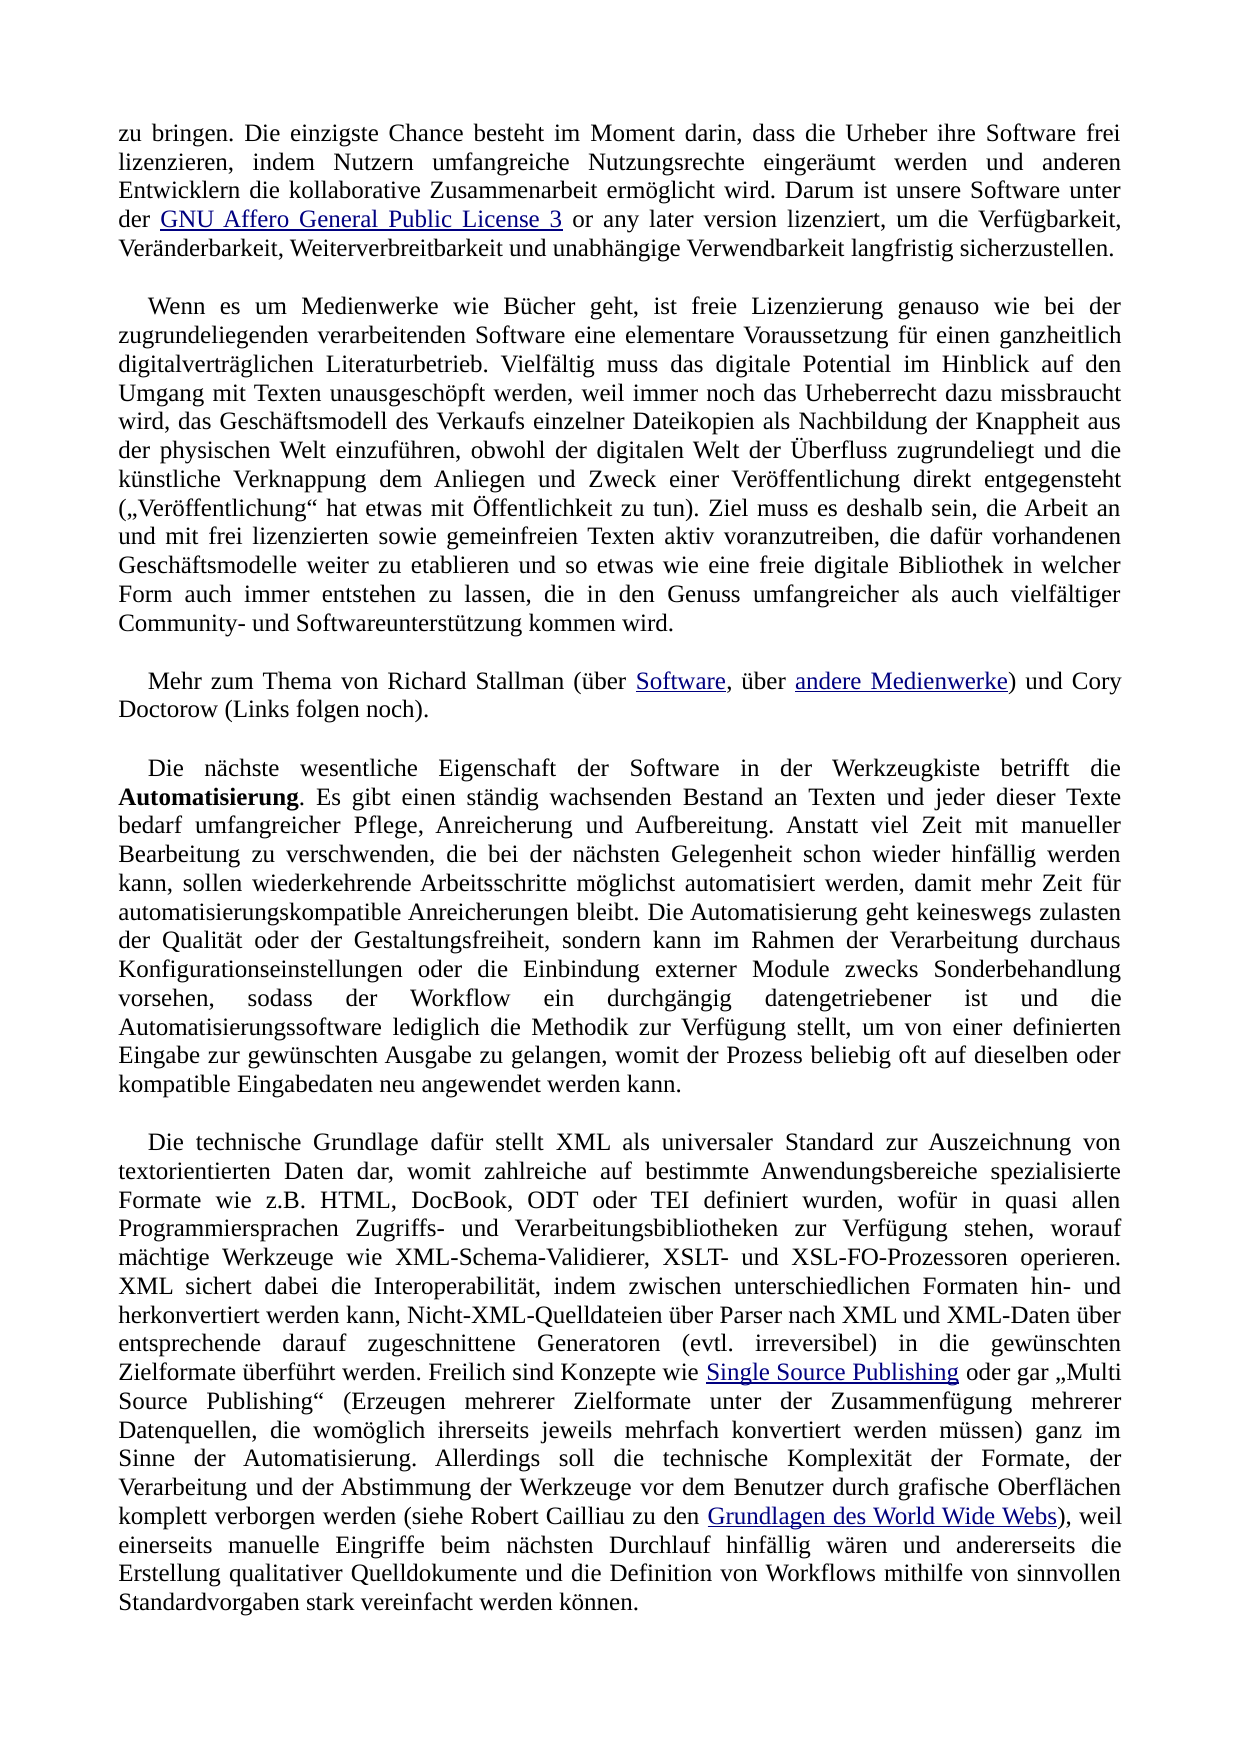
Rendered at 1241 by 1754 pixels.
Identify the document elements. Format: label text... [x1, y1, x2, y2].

text Wenn es um Medienwerke wie Bücher geht, ist freie Lizenzierung genauso wie bei der zugrundeliegenden verarbeitenden Software eine elementare Voraussetzung für einen ganzheitlich digitalverträglichen Literaturbetrieb. Vielfältig muss das digitale Potential im Hinblick auf den Umgang mit Texten unausgeschöpft werden, weil immer noch das Urheberrecht dazu missbraucht wird, das Geschäftsmodell des Verkaufs einzelner Dateikopien als Nachbildung der Knappheit aus der physischen Welt einzuführen, obwohl der digitalen Welt der Überfluss zugrundeliegt und die künstliche Verknappung dem Anliegen und Zweck einer Veröffentlichung direkt entgegensteht („Veröffentlichung“ hat etwas mit Öffentlichkeit zu tun). Ziel muss es deshalb sein, die Arbeit an und mit frei lizenzierten sowie gemeinfreien Texten aktiv voranzutreiben, die dafür vorhandenen Geschäftsmodelle weiter zu etablieren und so etwas wie eine freie digitale Bibliothek in welcher Form auch immer entstehen zu lassen, die in den Genuss umfangreicher als auch vielfältiger Community- und Softwareunterstützung kommen wird. [118, 291, 1122, 636]
text Die nächste wesentliche Eigenschaft der Software in der Werkzeugkiste betrifft die Automatisierung. Es gibt einen ständig wachsenden Bestand an Texten und jeder dieser Texte bedarf umfangreicher Pflege, Anreicherung und Aufbereitung. Anstatt viel Zeit mit manueller Bearbeitung zu verschwenden, die bei der nächsten Gelegenheit schon wieder hinfällig werden kann, sollen wiederkehrende Arbeitsschritte möglichst automatisiert werden, damit mehr Zeit für automatisierungskompatible Anreicherungen bleibt. Die Automatisierung geht keineswegs zulasten der Qualität oder der Gestaltungsfreiheit, sondern kann im Rahmen der Verarbeitung durchaus Konfigurationseinstellungen oder die Einbindung externer Module zwecks Sonderbehandlung vorsehen, sodass der Workflow ein durchgängig datengetriebener ist und die Automatisierungssoftware lediglich die Methodik zur Verfügung stellt, um von einer definierten Eingabe zur gewünschten Ausgabe zu gelangen, womit der Prozess beliebig oft auf dieselben oder kompatible Eingabedaten neu angewendet werden kann. [118, 753, 1122, 1098]
text Mehr zum Thema von Richard Stallman (über Software, über andere Medienwerke) und Cory Doctorow (Links folgen noch). [118, 666, 1122, 723]
text zu bringen. Die einzigste Chance besteht im Moment darin, dass die Urheber ihre Software frei lizenzieren, indem Nutzern umfangreiche Nutzungsrechte eingeräumt werden und anderen Entwicklern die kollaborative Zusammenarbeit ermöglicht wird. Darum ist unsere Software unter der GNU Affero General Public License 3 or any later version lizenziert, um die Verfügbarkeit, Veränderbarkeit, Weiterverbreitbarkeit und unabhängige Verwendbarkeit langfristig sicherzustellen. [118, 118, 1122, 262]
text Die technische Grundlage dafür stellt XML als universaler Standard zur Auszeichnung von textorientierten Daten dar, womit zahlreiche auf bestimmte Anwendungsbereiche spezialisierte Formate wie z.B. HTML, DocBook, ODT oder TEI definiert wurden, wofür in quasi allen Programmiersprachen Zugriffs- und Verarbeitungsbibliotheken zur Verfügung stehen, worauf mächtige Werkzeuge wie XML-Schema-Validierer, XSLT- und XSL-FO-Prozessoren operieren. XML sichert dabei die Interoperabilität, indem zwischen unterschiedlichen Formaten hin- und herkonvertiert werden kann, Nicht-XML-Quelldateien über Parser nach XML und XML-Daten über entsprechende darauf zugeschnittene Generatoren (evtl. irreversibel) in die gewünschten Zielformate überführt werden. Freilich sind Konzepte wie Single Source Publishing oder gar „Multi Source Publishing“ (Erzeugen mehrerer Zielformate unter der Zusammenfügung mehrerer Datenquellen, die womöglich ihrerseits jeweils mehrfach konvertiert werden müssen) ganz im Sinne der Automatisierung. Allerdings soll die technische Komplexität der Formate, der Verarbeitung und der Abstimmung der Werkzeuge vor dem Benutzer durch grafische Oberflächen komplett verborgen werden (siehe Robert Cailliau zu den Grundlagen des World Wide Webs), weil einerseits manuelle Eingriffe beim nächsten Durchlauf hinfällig wären und andererseits die Erstellung qualitativer Quelldokumente und die Definition von Workflows mithilfe von sinnvollen Standardvorgaben stark vereinfacht werden können. [118, 1127, 1122, 1616]
